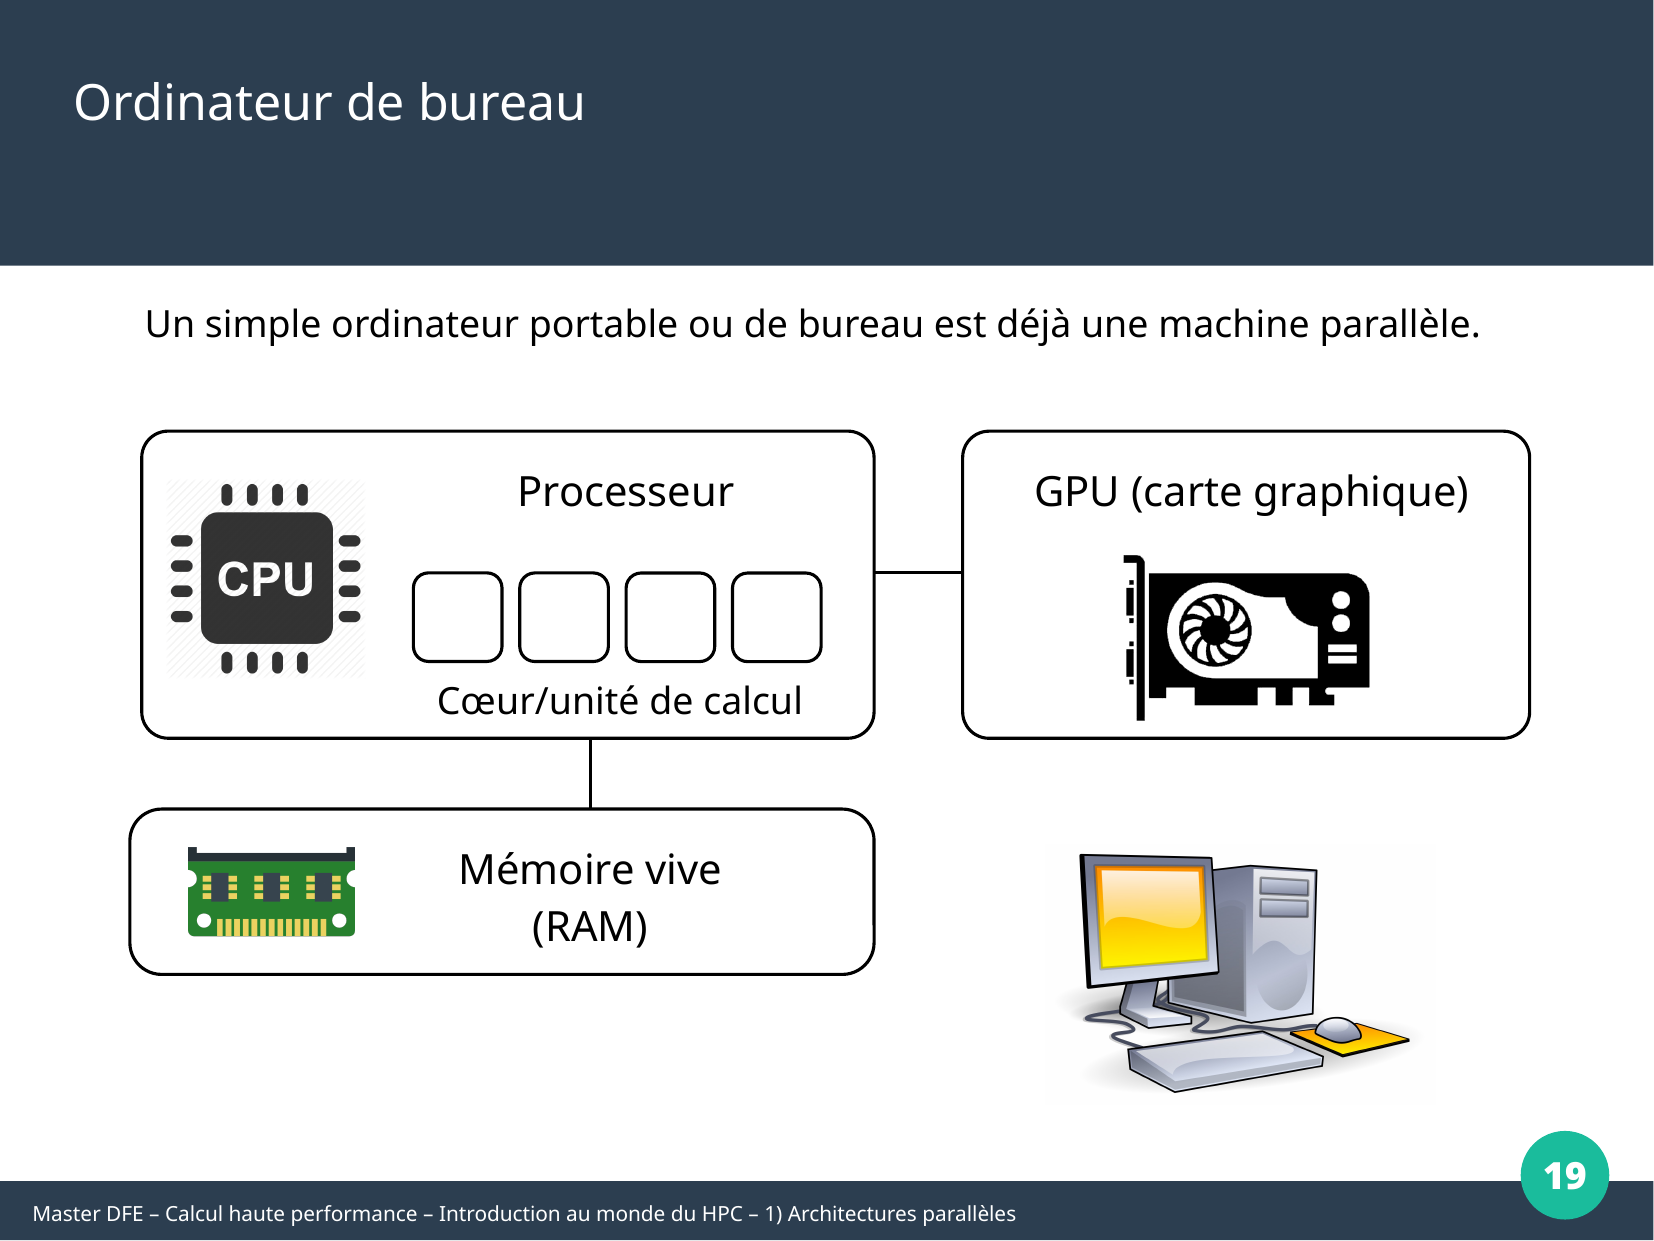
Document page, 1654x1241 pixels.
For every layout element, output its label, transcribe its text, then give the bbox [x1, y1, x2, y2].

text_box Cœur/unité de calcul [372, 667, 869, 739]
picture [188, 808, 355, 975]
text_box Master DFE – Calcul haute performance – Introduction au monde du HPC – 1) Architectures parallèles [17, 1191, 1436, 1235]
text_box Mémoire vive (RAM) [413, 832, 768, 961]
text_box Un simple ordinateur portable ou de bureau est déjà une machine parallèle. [129, 289, 1536, 378]
picture [1122, 513, 1371, 762]
picture [165, 478, 366, 679]
text_box GPU (carte graphique) [992, 454, 1512, 583]
text_box Processeur [448, 454, 804, 527]
text_box Ordinateur de bureau [59, 59, 1619, 209]
picture [1045, 844, 1436, 1105]
